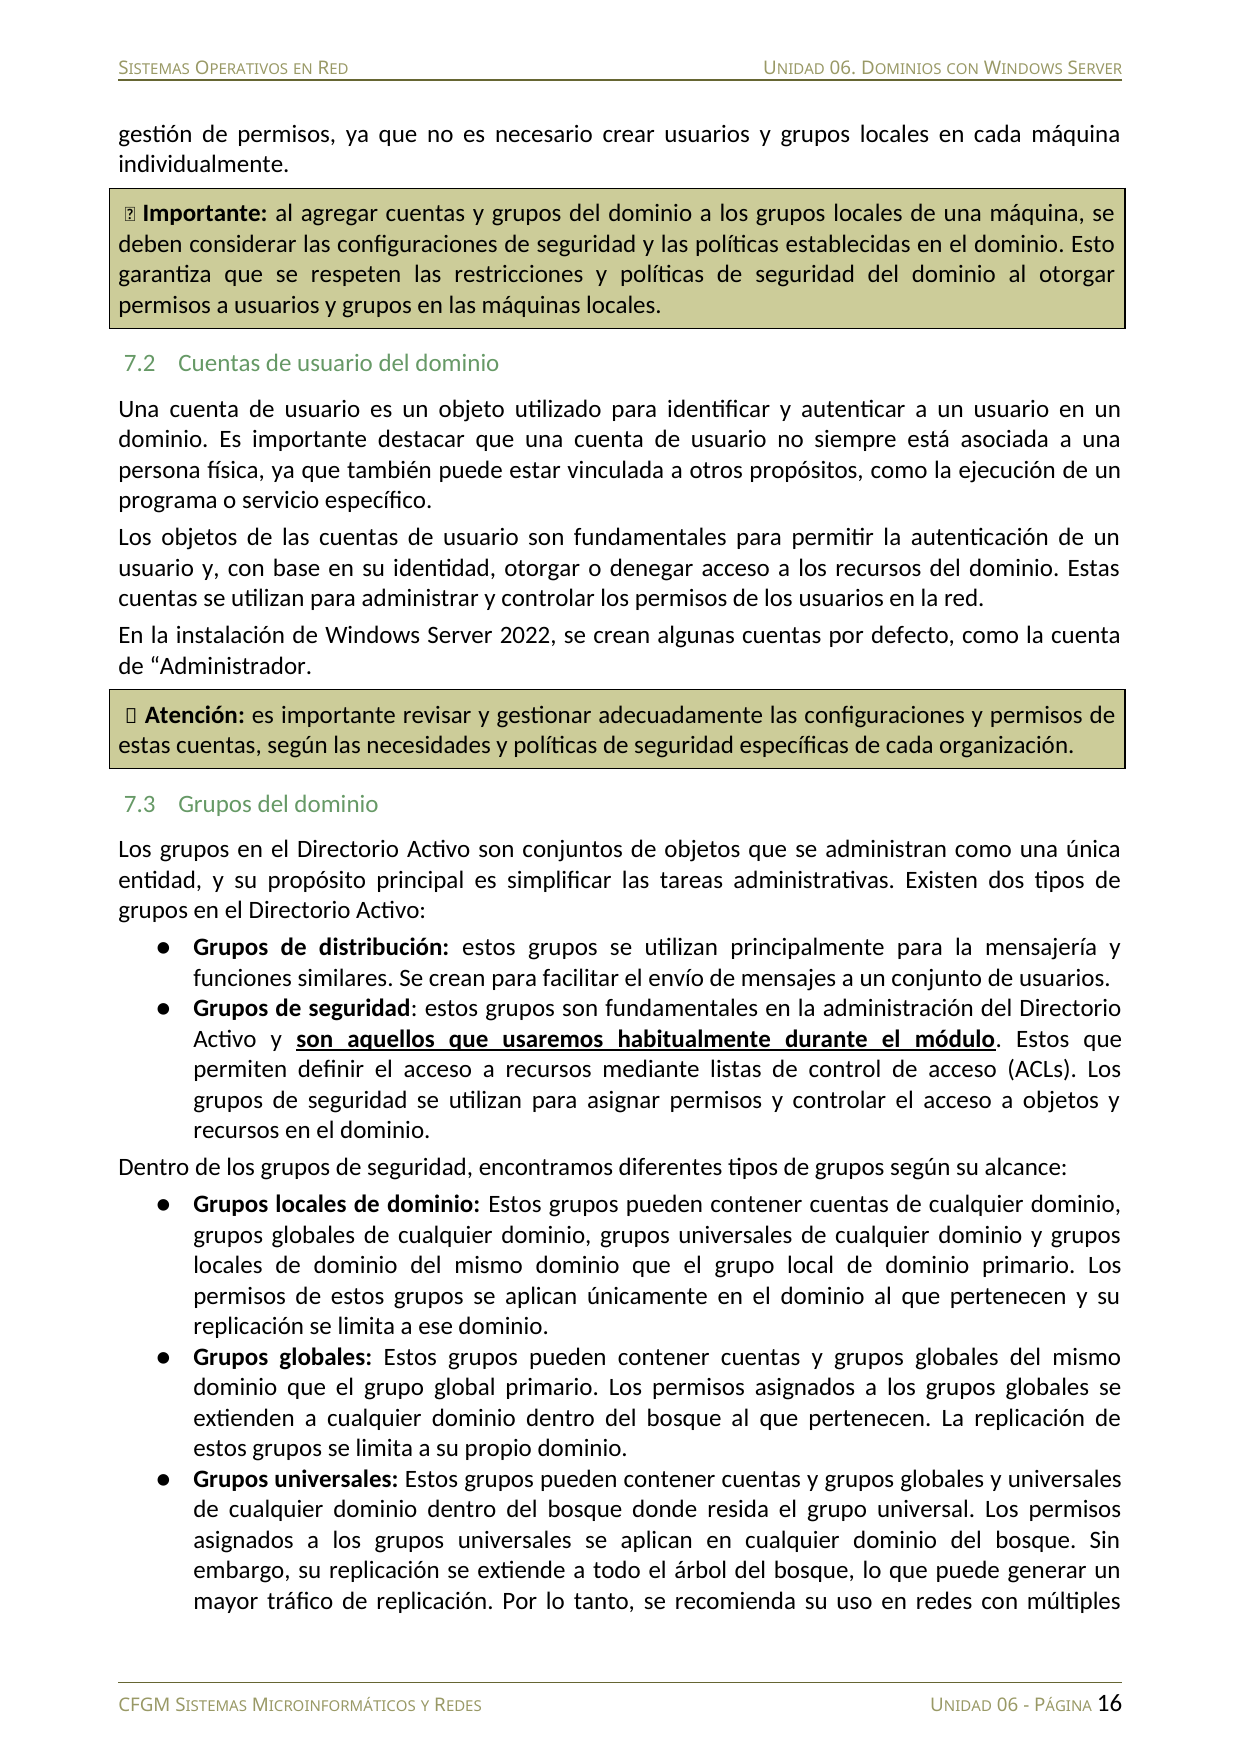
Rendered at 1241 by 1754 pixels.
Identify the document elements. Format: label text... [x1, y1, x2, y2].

text Dentro de los grupos de seguridad, encontramos diferentes tipos de grupos según su alcance: [118, 1151, 1122, 1182]
text Los objetos de las cuentas de usuario son fundamentales para permitir la autenticación de un usuario y, con base en su identidad, otorgar o denegar acceso a los recursos del dominio. Estas cuentas se utilizan para administrar y controlar los permisos de los usuarios en la red. [118, 521, 1122, 613]
text ❕ Atención: es importante revisar y gestionar adecuadamente las configuraciones y permisos de estas cuentas, según las necesidades y políticas de seguridad específicas de cada organización. [110, 690, 1124, 768]
text Una cuenta de usuario es un objeto utilizado para identificar y autenticar a un usuario en un dominio. Es importante destacar que una cuenta de usuario no siempre está asociada a una persona física, ya que también puede estar vinculada a otros propósitos, como la ejecución de un programa o servicio específico. [118, 393, 1122, 515]
text 📖 Importante: al agregar cuentas y grupos del dominio a los grupos locales de una máquina, se deben considerar las configuraciones de seguridad y las políticas establecidas en el dominio. Esto garantiza que se respeten las restricciones y políticas de seguridad del dominio al otorgar permisos a usuarios y grupos en las máquinas locales. [110, 189, 1124, 328]
subtitle Cuentas de usuario del dominio [118, 348, 1122, 378]
text gestión de permisos, ya que no es necesario crear usuarios y grupos locales en cada máquina individualmente. [118, 118, 1122, 179]
subtitle Grupos del dominio [118, 788, 1122, 818]
text En la instalación de Windows Server 2022, se crean algunas cuentas por defecto, como la cuenta de “Administrador. [118, 619, 1122, 681]
text Los grupos en el Directorio Activo son conjuntos de objetos que se administran como una única entidad, y su propósito principal es simplificar las tareas administrativas. Existen dos tipos de grupos en el Directorio Activo: [118, 833, 1122, 925]
list Grupos de distribución: estos grupos se utilizan principalmente para la mensajería y funciones similares. Se crean para facilitar el envío de mensajes a un conjunto de usuarios. [156, 931, 1122, 992]
list Grupos locales de dominio: Estos grupos pueden contener cuentas de cualquier dominio, grupos globales de cualquier dominio, grupos universales de cualquier dominio y grupos locales de dominio del mismo dominio que el grupo local de dominio primario. Los permisos de estos grupos se aplican únicamente en el dominio al que pertenecen y su replicación se limita a ese dominio. [156, 1188, 1122, 1341]
list Grupos globales: Estos grupos pueden contener cuentas y grupos globales del mismo dominio que el grupo global primario. Los permisos asignados a los grupos globales se extienden a cualquier dominio dentro del bosque al que pertenecen. La replicación de estos grupos se limita a su propio dominio. [156, 1341, 1122, 1463]
list Grupos de seguridad: estos grupos son fundamentales en la administración del Directorio Activo y son aquellos que usaremos habitualmente durante el módulo. Estos que permiten definir el acceso a recursos mediante listas de control de acceso (ACLs). Los grupos de seguridad se utilizan para asignar permisos y controlar el acceso a objetos y recursos en el dominio. [156, 992, 1122, 1145]
list Grupos universales: Estos grupos pueden contener cuentas y grupos globales y universales de cualquier dominio dentro del bosque donde resida el grupo universal. Los permisos asignados a los grupos universales se aplican en cualquier dominio del bosque. Sin embargo, su replicación se extiende a todo el árbol del bosque, lo que puede generar un mayor tráfico de replicación. Por lo tanto, se recomienda su uso en redes con múltiples [156, 1463, 1122, 1616]
